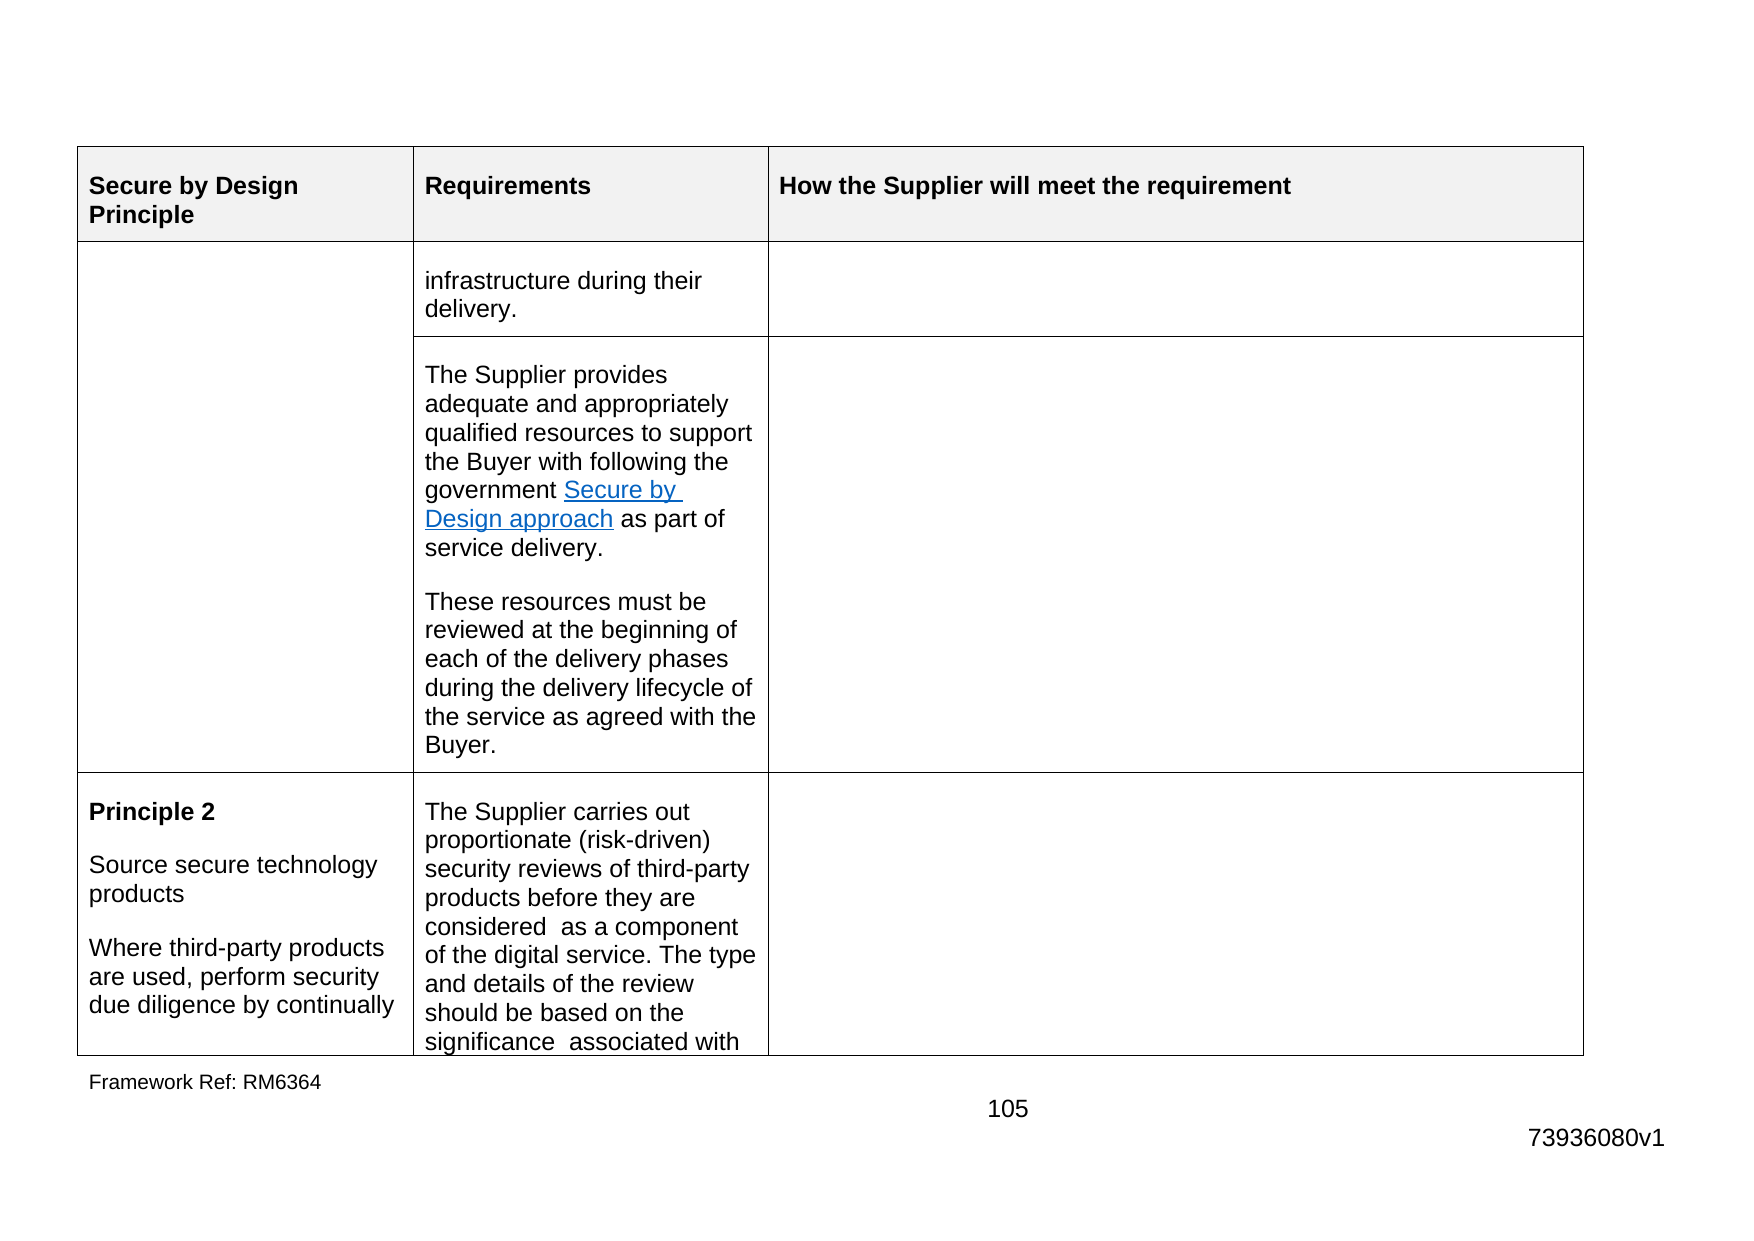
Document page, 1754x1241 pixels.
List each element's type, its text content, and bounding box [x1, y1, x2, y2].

table_cell [769, 242, 1583, 336]
table_header Requirements [414, 147, 768, 241]
table_cell [769, 773, 1583, 1055]
table_cell The Supplier provides adequate and appropriately qualified resources to support the Buyer with following the government Secure by Design approach as part of service delivery. These resources must be reviewed at the beginning of each of the delivery phases during the delivery lifecycle of the service as agreed with the Buyer. [414, 337, 768, 772]
table_header How the Supplier will meet the requirement [769, 147, 1583, 241]
table_cell [78, 242, 413, 772]
table_header Secure by Design Principle [78, 147, 413, 241]
table_cell The Supplier carries out proportionate (risk-driven) security reviews of third-party products before they are considered as a component of the digital service. The type and details of the review should be based on the significance associated with [414, 773, 768, 1055]
table_cell Principle 2 Source secure technology products Where third-party products are used, perform security due diligence by continually [78, 773, 413, 1055]
table_cell infrastructure during their delivery. [414, 242, 768, 336]
table_cell [769, 337, 1583, 772]
